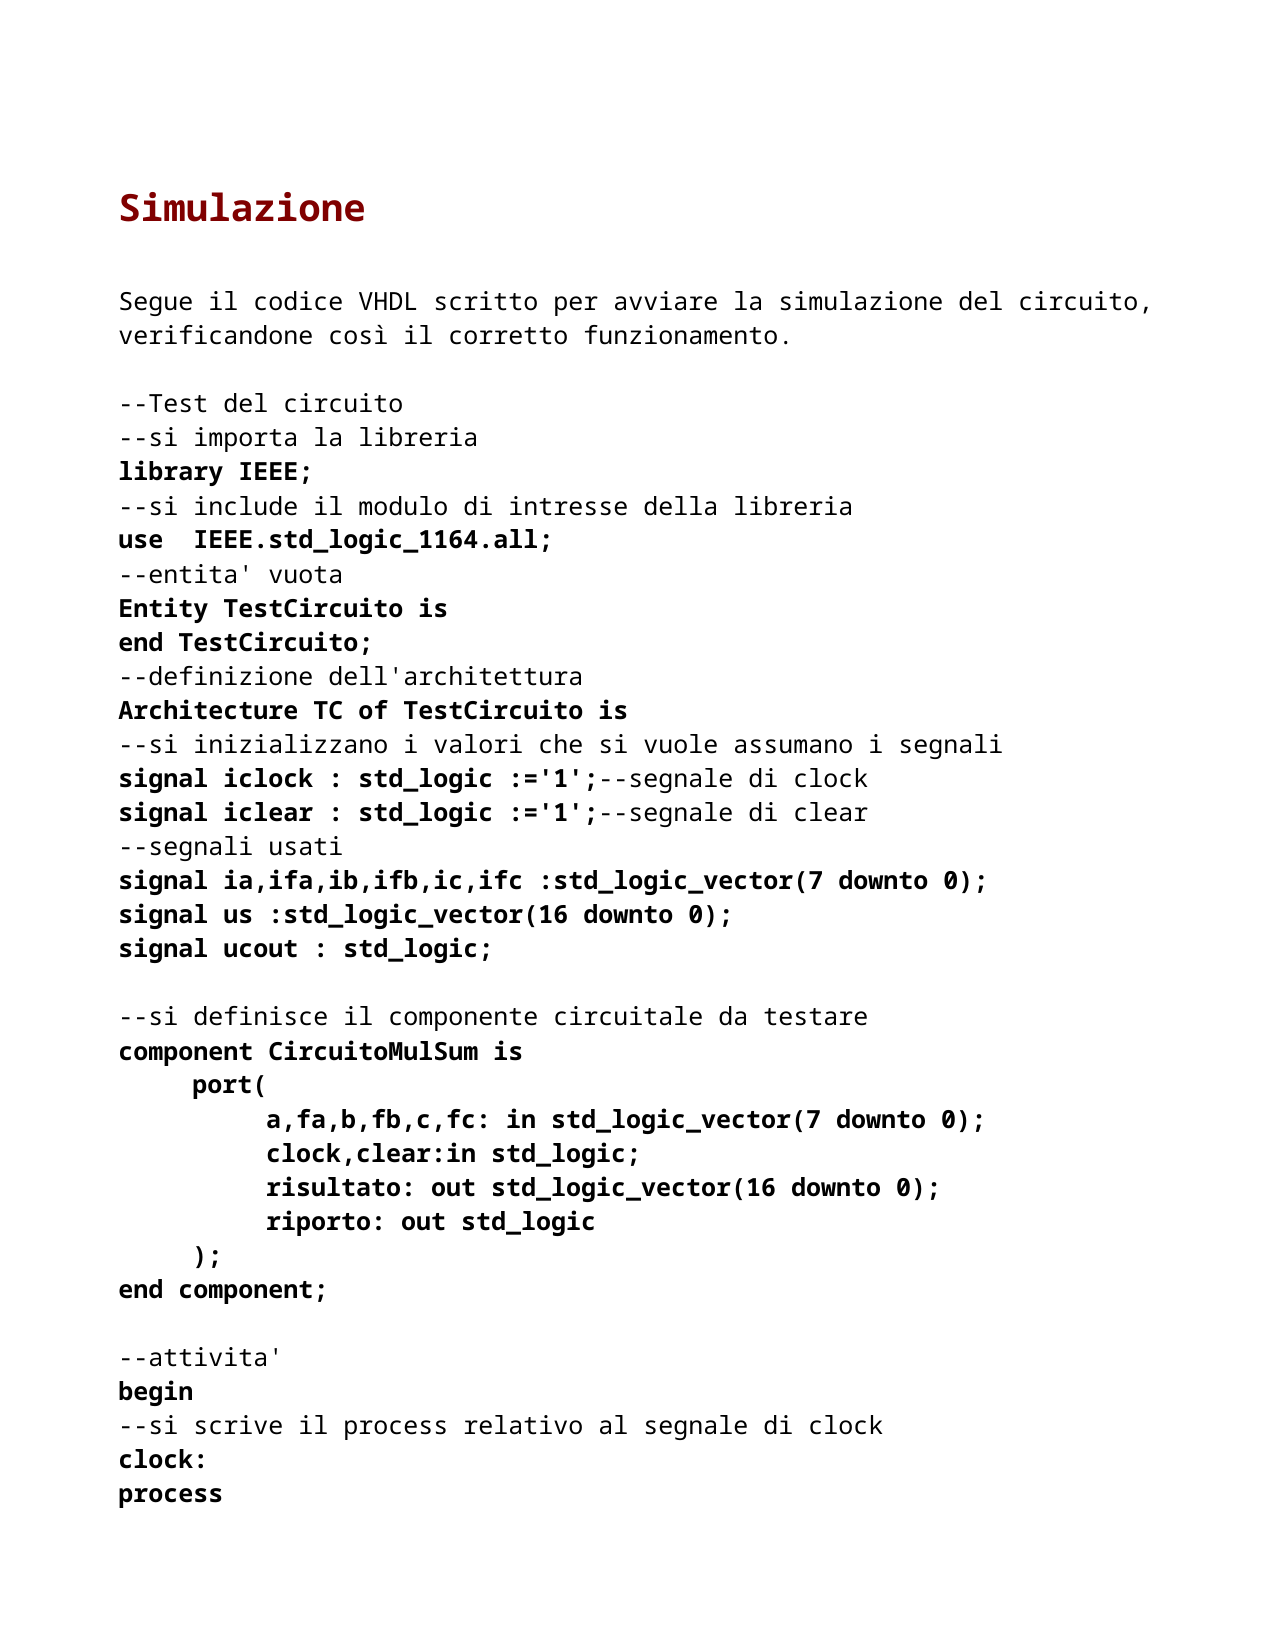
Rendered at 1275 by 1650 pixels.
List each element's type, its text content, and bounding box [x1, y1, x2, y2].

text Segue il codice VHDL scritto per avviare la simulazione del circuito, verificandone così il corretto funzionamento. [118, 284, 1157, 352]
text --entita' vuota [118, 556, 1157, 590]
text --si importa la libreria [118, 420, 1157, 454]
text Simulazione [118, 182, 1157, 233]
text port( [118, 1067, 1157, 1101]
text library IEEE; [118, 454, 1157, 488]
text process [118, 1476, 1157, 1510]
text --si inizializzano i valori che si vuole assumano i segnali [118, 727, 1157, 761]
text ); [118, 1237, 1157, 1272]
text --definizione dell'architettura [118, 658, 1157, 692]
text use IEEE.std_logic_1164.all; [118, 522, 1157, 556]
text --si include il modulo di intresse della libreria [118, 488, 1157, 522]
text --si definisce il componente circuitale da testare [118, 999, 1157, 1033]
text --si scrive il process relativo al segnale di clock [118, 1408, 1157, 1442]
text riporto: out std_logic [118, 1203, 1157, 1237]
text a,fa,b,fb,c,fc: in std_logic_vector(7 downto 0); [118, 1101, 1157, 1135]
text signal us :std_logic_vector(16 downto 0); [118, 897, 1157, 931]
text component CircuitoMulSum is [118, 1033, 1157, 1067]
text clock: [118, 1442, 1157, 1476]
text Entity TestCircuito is [118, 590, 1157, 624]
text signal ia,ifa,ib,ifb,ic,ifc :std_logic_vector(7 downto 0); [118, 863, 1157, 897]
text --Test del circuito [118, 386, 1157, 420]
text end component; [118, 1272, 1157, 1306]
text signal iclear : std_logic :='1';--segnale di clear [118, 795, 1157, 829]
text Architecture TC of TestCircuito is [118, 692, 1157, 727]
text signal iclock : std_logic :='1';--segnale di clock [118, 761, 1157, 795]
text begin [118, 1374, 1157, 1408]
text --attivita' [118, 1340, 1157, 1374]
text --segnali usati [118, 829, 1157, 863]
text risultato: out std_logic_vector(16 downto 0); [118, 1169, 1157, 1203]
text signal ucout : std_logic; [118, 931, 1157, 965]
text end TestCircuito; [118, 624, 1157, 658]
text clock,clear:in std_logic; [118, 1135, 1157, 1169]
